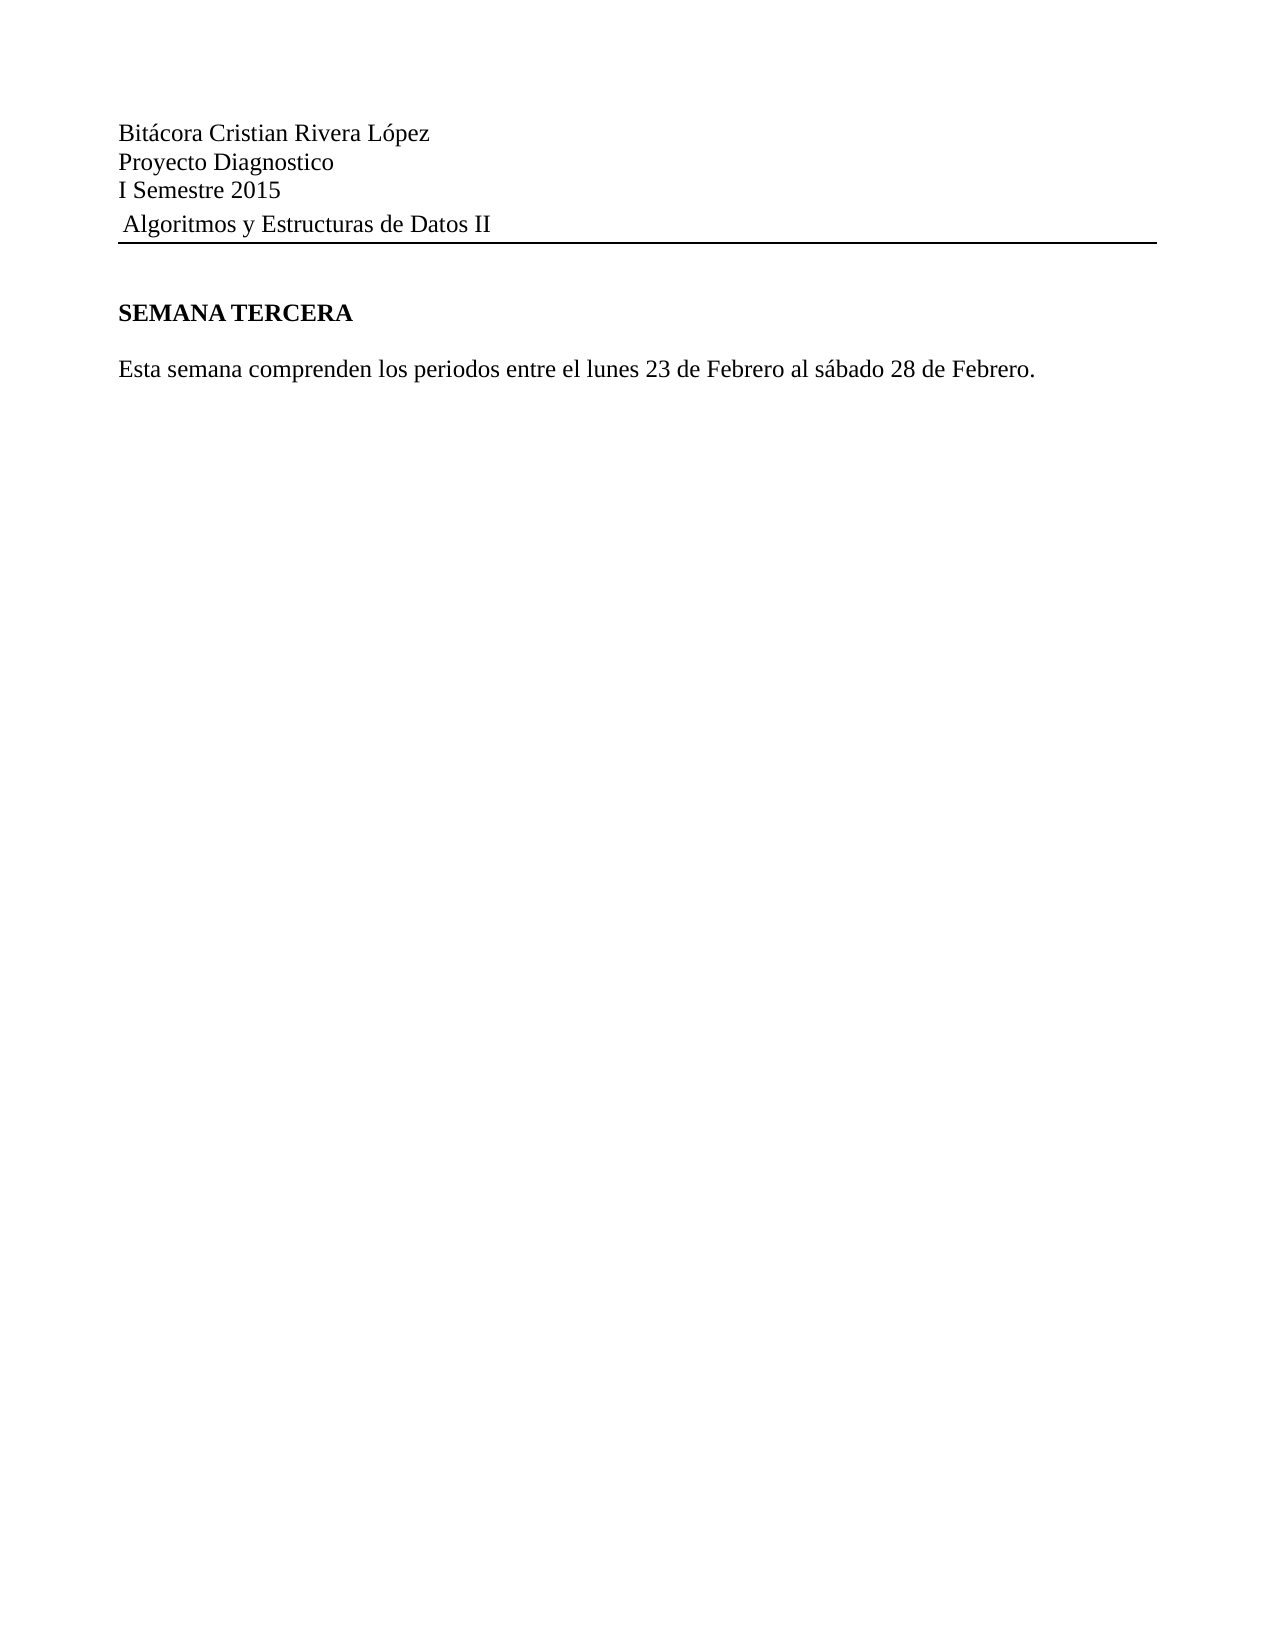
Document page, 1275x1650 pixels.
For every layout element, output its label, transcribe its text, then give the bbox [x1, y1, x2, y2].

subtitle Semana Tercera [118, 298, 1157, 327]
text Esta semana comprenden los periodos entre el lunes 23 de Febrero al sábado 28 de Febrero. [118, 354, 1157, 383]
